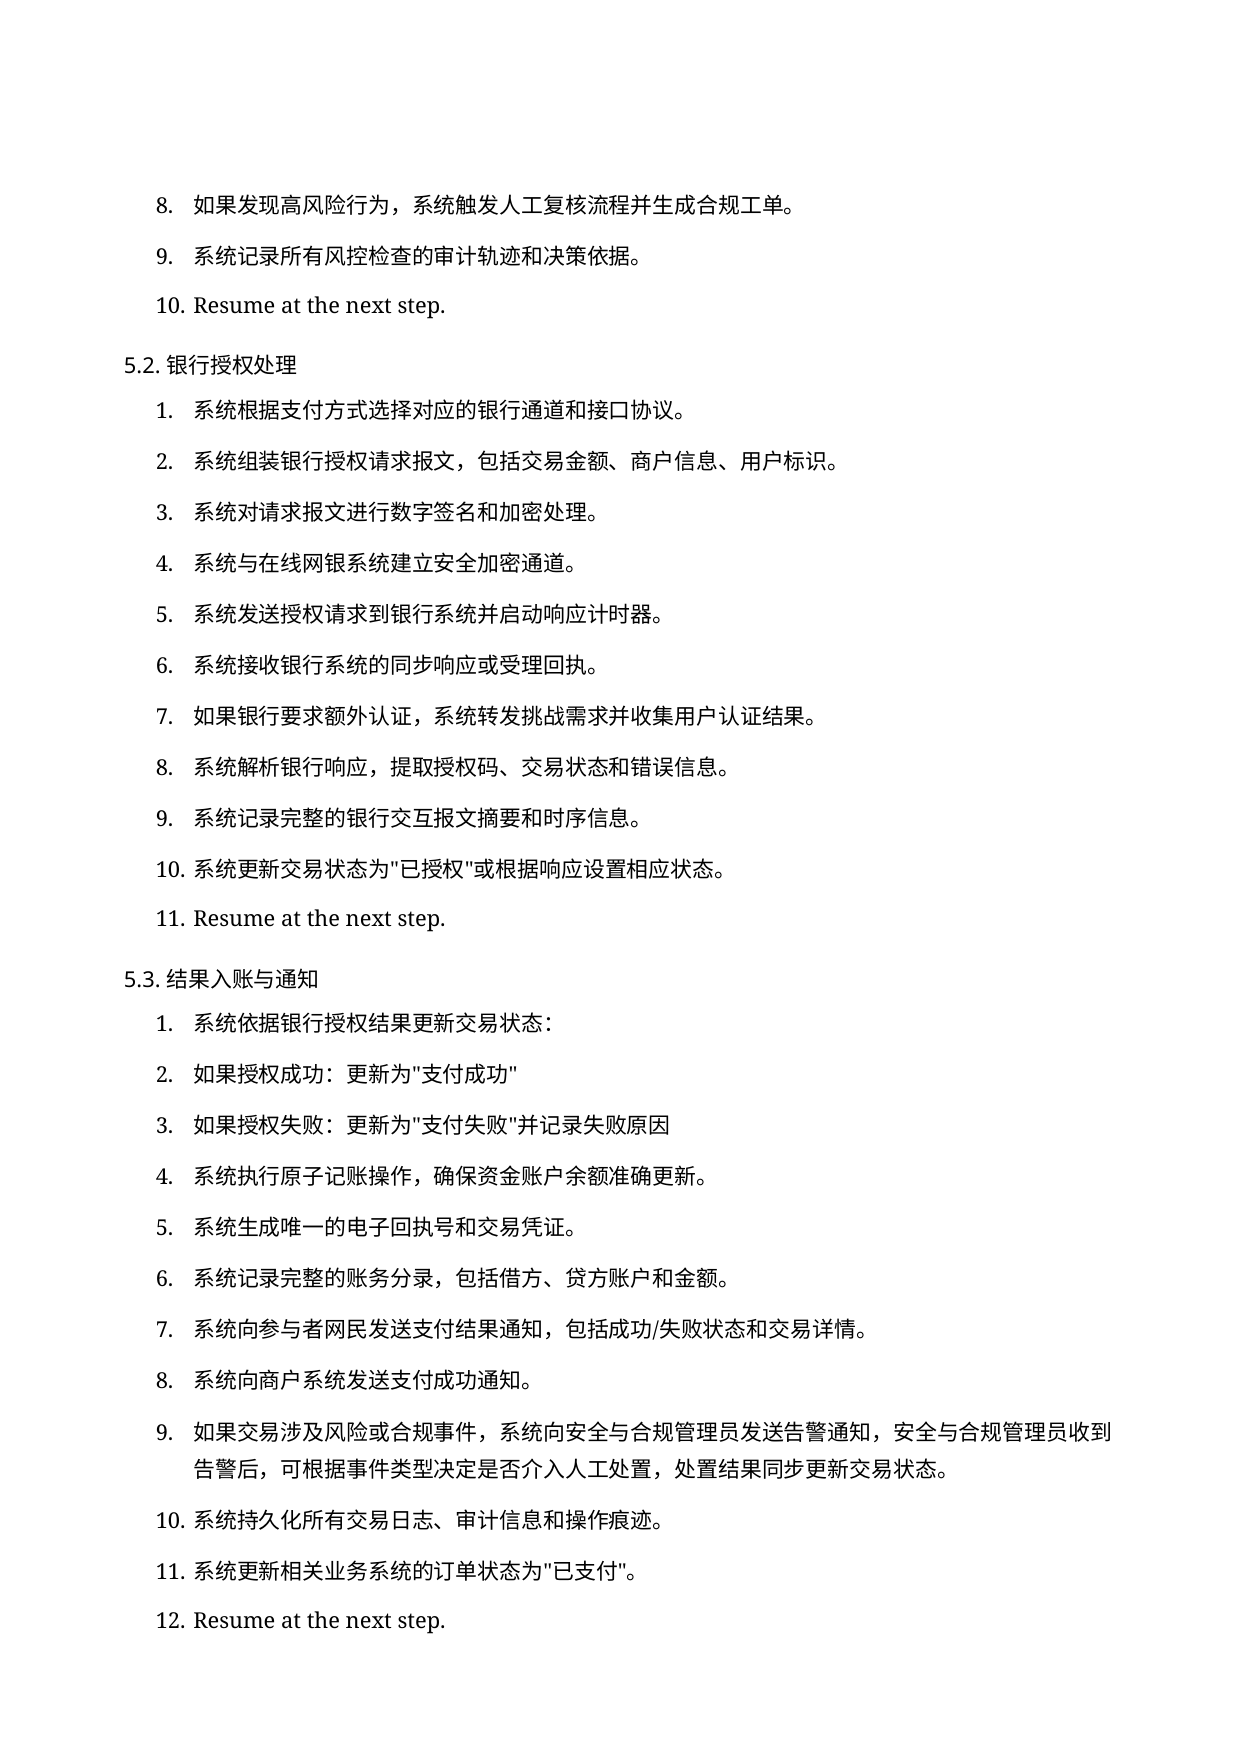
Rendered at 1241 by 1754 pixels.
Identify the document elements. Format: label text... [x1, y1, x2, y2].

list Resume at the next step. [156, 1605, 1122, 1635]
list 系统解析银行响应，提取授权码、交易状态和错误信息。 [156, 750, 1122, 782]
list 系统接收银行系统的同步响应或受理回执。 [156, 648, 1122, 680]
list 系统记录完整的银行交互报文摘要和时序信息。 [156, 801, 1122, 833]
list 如果授权失败：更新为"支付失败"并记录失败原因 [156, 1108, 1122, 1140]
list Resume at the next step. [156, 290, 1122, 319]
list 系统发送授权请求到银行系统并启动响应计时器。 [156, 597, 1122, 629]
list 系统依据银行授权结果更新交易状态： [156, 1006, 1122, 1038]
list 系统组装银行授权请求报文，包括交易金额、商户信息、用户标识。 [156, 444, 1122, 476]
list 系统持久化所有交易日志、审计信息和操作痕迹。 [156, 1503, 1122, 1535]
list 如果交易涉及风险或合规事件，系统向安全与合规管理员发送告警通知，安全与合规管理员收到告警后，可根据事件类型决定是否介入人工处置，处置结果同步更新交易状态。 [156, 1414, 1122, 1484]
list 系统更新交易状态为"已授权"或根据响应设置相应状态。 [156, 852, 1122, 884]
subtitle 银行授权处理 [118, 348, 1122, 380]
list 如果银行要求额外认证，系统转发挑战需求并收集用户认证结果。 [156, 699, 1122, 731]
list 系统执行原子记账操作，确保资金账户余额准确更新。 [156, 1159, 1122, 1191]
list 系统生成唯一的电子回执号和交易凭证。 [156, 1210, 1122, 1242]
list 如果发现高风险行为，系统触发人工复核流程并生成合规工单。 [156, 188, 1122, 219]
list 系统根据支付方式选择对应的银行通道和接口协议。 [156, 393, 1122, 424]
list 系统与在线网银系统建立安全加密通道。 [156, 546, 1122, 578]
list 系统对请求报文进行数字签名和加密处理。 [156, 495, 1122, 527]
list Resume at the next step. [156, 903, 1122, 933]
list 系统向参与者网民发送支付结果通知，包括成功/失败状态和交易详情。 [156, 1312, 1122, 1344]
list 如果授权成功：更新为"支付成功" [156, 1057, 1122, 1089]
list 系统记录完整的账务分录，包括借方、贷方账户和金额。 [156, 1261, 1122, 1293]
subtitle 结果入账与通知 [118, 962, 1122, 993]
list 系统更新相关业务系统的订单状态为"已支付"。 [156, 1554, 1122, 1586]
list 系统向商户系统发送支付成功通知。 [156, 1363, 1122, 1395]
list 系统记录所有风控检查的审计轨迹和决策依据。 [156, 239, 1122, 270]
